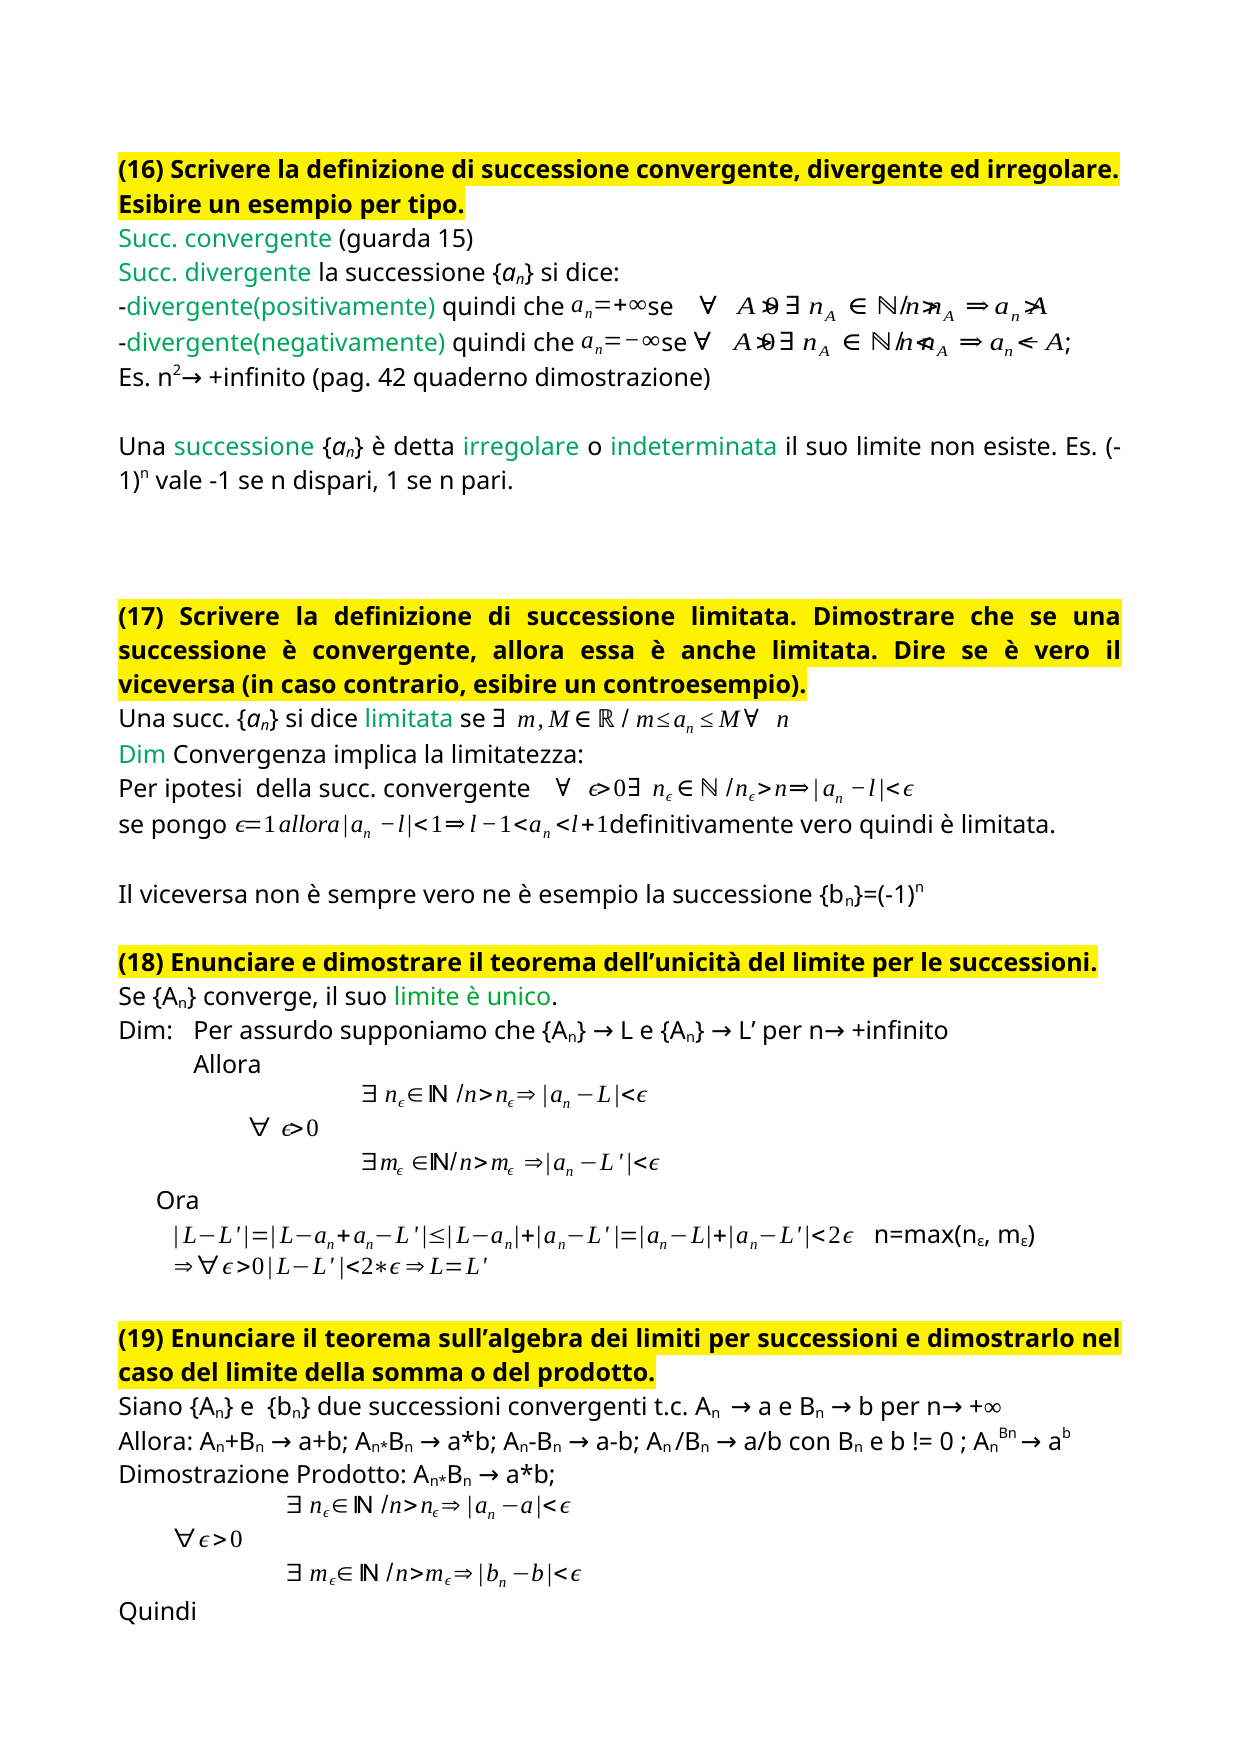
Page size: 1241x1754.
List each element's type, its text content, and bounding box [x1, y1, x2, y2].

text Quindi [118, 1593, 1122, 1627]
text (19) Enunciare il teorema sull’algebra dei limiti per successioni e dimostrarlo nel caso del limite della somma o del prodotto. [118, 1321, 1122, 1389]
text Se {An} converge, il suo limite è unico. [118, 978, 1122, 1013]
text (18) Enunciare e dimostrare il teorema dell’unicità del limite per le successioni. [118, 944, 1122, 978]
text Succ. convergente (guarda 15) [118, 220, 1122, 254]
text Il viceversa non è sempre vero ne è esempio la successione {bn}=(-1)n [118, 876, 1122, 910]
text Dim: Per assurdo supponiamo che {An} → L e {An} → L’ per n→ +infinito [118, 1013, 1122, 1047]
text n=max(nɛ, mɛ) [118, 1217, 1122, 1253]
text -divergente(positivamente) quindi che se [118, 288, 1122, 324]
text -divergente(negativamente) quindi che se ; [118, 324, 1122, 360]
text (16) Scrivere la definizione di successione convergente, divergente ed irregolare. [118, 152, 1122, 186]
text se pongo definitivamente vero quindi è limitata. [118, 806, 1122, 842]
text (17) Scrivere la definizione di successione limitata. Dimostrare che se una successione è convergente, allora essa è anche limitata. Dire se è vero il viceversa (in caso contrario, esibire un controesempio). [118, 598, 1122, 701]
text Una succ. {an} si dice limitata se [118, 701, 1122, 737]
text Es. n2→ +infinito (pag. 42 quaderno dimostrazione) [118, 360, 1122, 394]
text Per ipotesi della succ. convergente [118, 771, 1122, 806]
text Allora [118, 1047, 1122, 1081]
text Allora: An+Bn → a+b; An*Bn → a*b; An-Bn → a-b; An /Bn → a/b con Bn e b != 0 ; AnBn → ab [118, 1423, 1122, 1457]
text Ora [118, 1183, 1122, 1217]
text Esibire un esempio per tipo. [118, 186, 1122, 220]
text Succ. divergente la successione {an} si dice: [118, 254, 1122, 288]
text Una successione {an} è detta irregolare o indeterminata il suo limite non esiste. Es. (-1)n vale -1 se n dispari, 1 se n pari. [118, 428, 1122, 496]
text Siano {An} e {bn} due successioni convergenti t.c. An → a e Bn → b per n→ +∞ [118, 1389, 1122, 1423]
text Dimostrazione Prodotto: An*Bn → a*b; [118, 1457, 1122, 1491]
text Dim Convergenza implica la limitatezza: [118, 737, 1122, 771]
